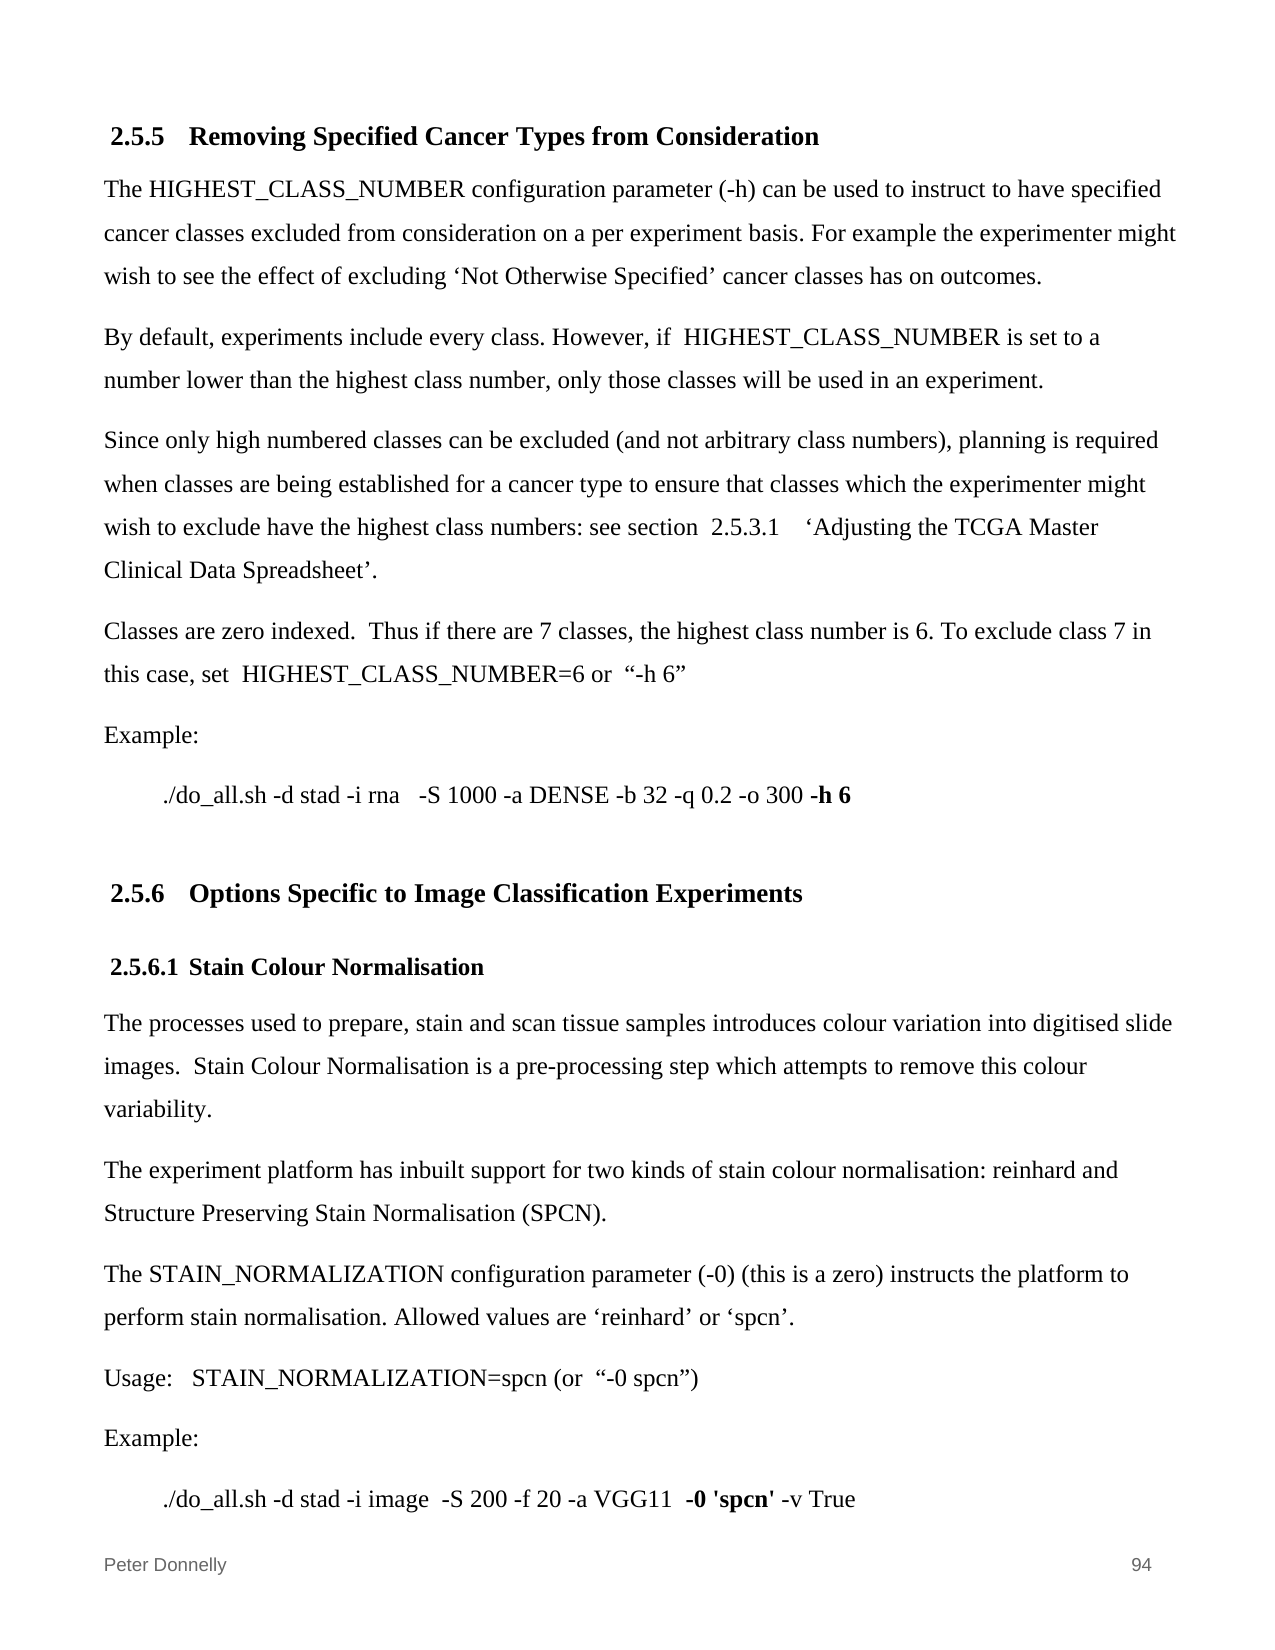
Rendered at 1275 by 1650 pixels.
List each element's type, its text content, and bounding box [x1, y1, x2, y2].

subtitle Removing Specified Cancer Types from Consideration [103, 120, 1181, 151]
text ./do_all.sh -d stad -i image -S 200 -f 20 -a VGG11 -0 'spcn' -v True [162, 1484, 1181, 1513]
text The experiment platform has inbuilt support for two kinds of stain colour normalisation: reinhard and Structure Preserving Stain Normalisation (SPCN). [103, 1155, 1181, 1227]
text Classes are zero indexed. Thus if there are 7 classes, the highest class number is 6. To exclude class 7 in this case, set HIGHEST_CLASS_NUMBER=6 or “-h 6” [103, 616, 1181, 688]
text By default, experiments include every class. However, if HIGHEST_CLASS_NUMBER is set to a number lower than the highest class number, only those classes will be used in an experiment. [103, 322, 1181, 393]
text Usage: STAIN_NORMALIZATION=spcn (or “-0 spcn”) [103, 1363, 1181, 1391]
text Example: [103, 1423, 1181, 1452]
text ./do_all.sh -d stad -i rna -S 1000 -a DENSE -b 32 -q 0.2 -o 300 -h 6 [162, 781, 1181, 809]
text The processes used to prepare, stain and scan tissue samples introduces colour variation into digitised slide images. Stain Colour Normalisation is a pre-processing step which attempts to remove this colour variability. [103, 1008, 1181, 1123]
subtitle Options Specific to Image Classification Experiments [103, 877, 1181, 908]
text Example: [103, 720, 1181, 748]
text The HIGHEST_CLASS_NUMBER configuration parameter (-h) can be used to instruct to have specified cancer classes excluded from consideration on a per experiment basis. For example the experimenter might wish to see the effect of excluding ‘Not Otherwise Specified’ cancer classes has on outcomes. [103, 174, 1181, 289]
text Since only high numbered classes can be excluded (and not arbitrary class numbers), planning is required when classes are being established for a cancer type to ensure that classes which the experimenter might wish to exclude have the highest class numbers: see section 2.5.3.1 ‘Adjusting the TCGA Master Clinical Data Spreadsheet’. [103, 426, 1181, 584]
subtitle Stain Colour Normalisation [103, 952, 1181, 981]
text The STAIN_NORMALIZATION configuration parameter (-0) (this is a zero) instructs the platform to perform stain normalisation. Allowed values are ‘reinhard’ or ‘spcn’. [103, 1259, 1181, 1331]
